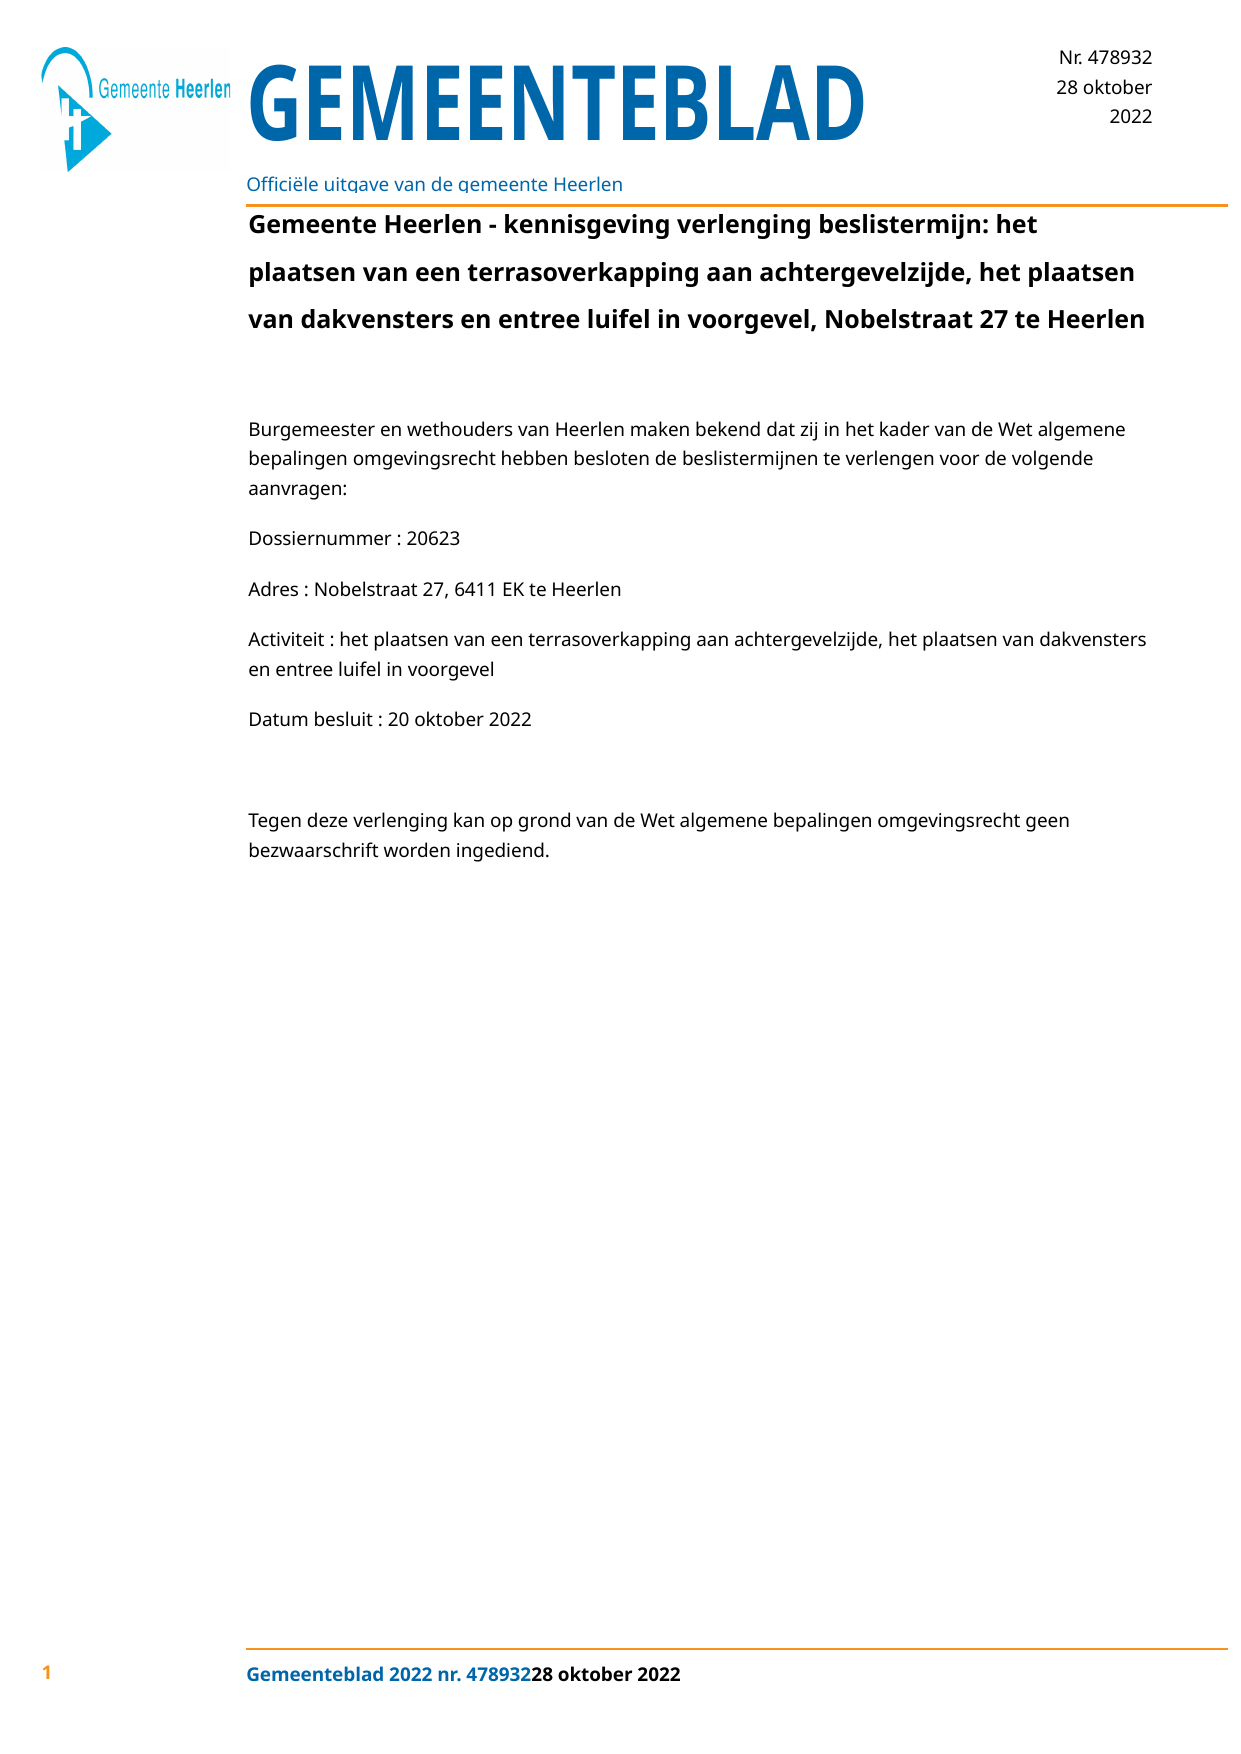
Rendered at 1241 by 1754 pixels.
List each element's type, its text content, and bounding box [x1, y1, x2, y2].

text Activiteit : het plaatsen van een terrasoverkapping aan achtergevelzijde, het plaatsen van dakvensters en entree luifel in voorgevel [248, 626, 1152, 682]
picture [41, 47, 59, 70]
text Tegen deze verlenging kan op grond van de Wet algemene bepalingen omgevingsrecht geen bezwaarschrift worden ingediend. [248, 807, 1152, 862]
text Burgemeester en wethouders van Heerlen maken bekend dat zij in het kader van de Wet algemene bepalingen omgevingsrecht hebben besloten de beslistermijnen te verlengen voor de volgende aanvragen: [248, 416, 1152, 501]
text Datum besluit : 20 oktober 2022 [248, 706, 1152, 732]
text Gemeente Heerlen - kennisgeving verlenging beslistermijn: het plaatsen van een terrasoverkapping aan achtergevelzijde, het plaatsen van dakvensters en entree luifel in voorgevel, Nobelstraat 27 te Heerlen [248, 207, 1152, 336]
text Dossiernummer : 20623 [248, 526, 1152, 551]
text Adres : Nobelstraat 27, 6411 EK te Heerlen [248, 576, 1152, 602]
picture [41, 47, 231, 172]
